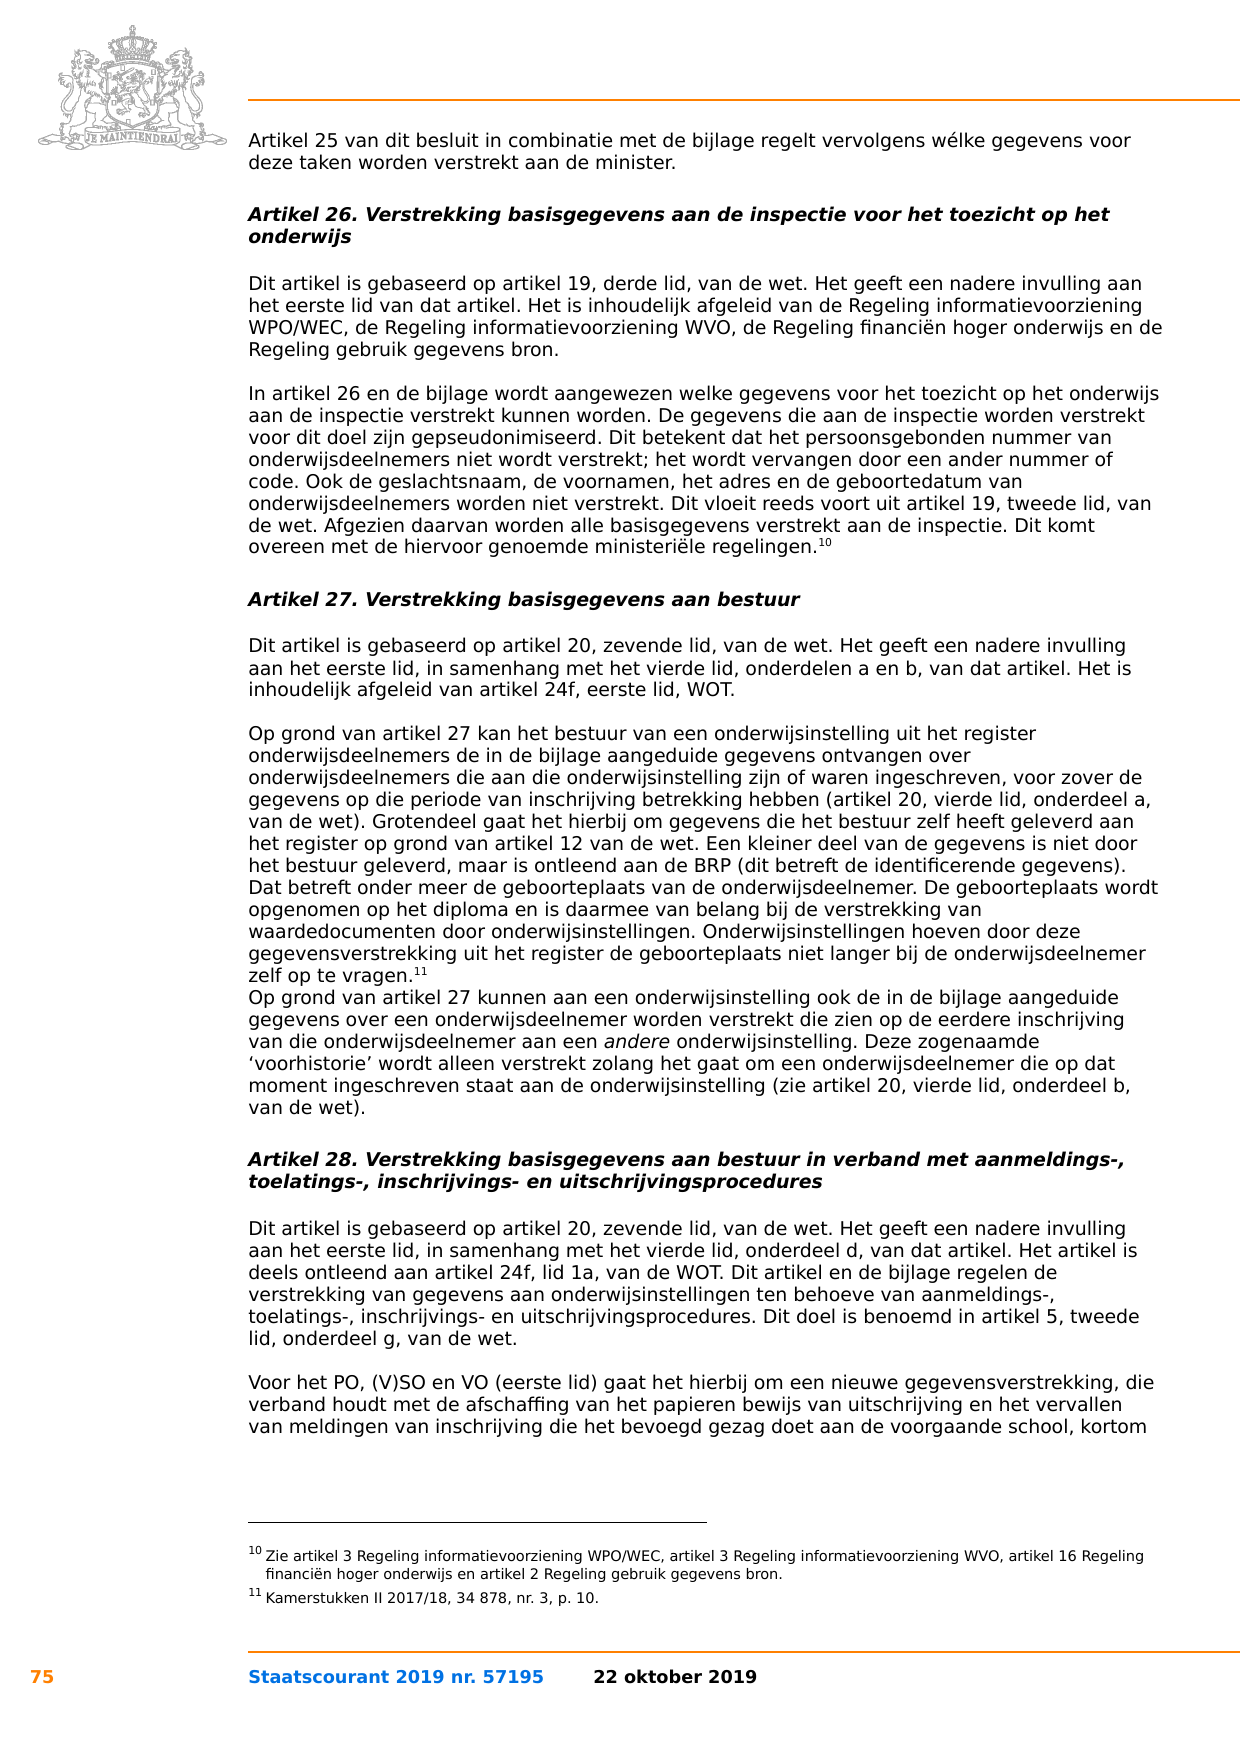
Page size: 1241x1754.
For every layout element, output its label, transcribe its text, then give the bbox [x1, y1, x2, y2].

text Op grond van artikel 27 kunnen aan een onderwijsinstelling ook de in de bijlage aangeduide gegevens over een onderwijsdeelnemer worden verstrekt die zien op de eerdere inschrijving van die onderwijsdeelnemer aan een andere onderwijsinstelling. Deze zogenaamde ‘voorhistorie’ wordt alleen verstrekt zolang het gaat om een onderwijsdeelnemer die op dat moment ingeschreven staat aan de onderwijsinstelling (zie artikel 20, vierde lid, onderdeel b, van de wet). [248, 987, 1163, 1119]
subtitle Artikel 28. Verstrekking basisgegevens aan bestuur in verband met aanmeldings-, toelatings-, inschrijvings- en uitschrijvingsprocedures [248, 1149, 1163, 1193]
text Dit artikel is gebaseerd op artikel 19, derde lid, van de wet. Het geeft een nadere invulling aan het eerste lid van dat artikel. Het is inhoudelijk afgeleid van de Regeling informatievoorziening WPO/WEC, de Regeling informatievoorziening WVO, de Regeling financiën hoger onderwijs en de Regeling gebruik gegevens bron. [248, 273, 1163, 361]
text Kamerstukken II 2017/18, 34 878, nr. 3, p. 10. [248, 1586, 1163, 1608]
text In artikel 26 en de bijlage wordt aangewezen welke gegevens voor het toezicht op het onderwijs aan de inspectie verstrekt kunnen worden. De gegevens die aan de inspectie worden verstrekt voor dit doel zijn gepseudonimiseerd. Dit betekent dat het persoonsgebonden nummer van onderwijsdeelnemers niet wordt verstrekt; het wordt vervangen door een ander nummer of code. Ook de geslachtsnaam, de voornamen, het adres en de geboortedatum van onderwijsdeelnemers worden niet verstrekt. Dit vloeit reeds voort uit artikel 19, tweede lid, van de wet. Afgezien daarvan worden alle basisgegevens verstrekt aan de inspectie. Dit komt overeen met de hiervoor genoemde ministeriële regelingen. [248, 383, 1163, 558]
text Zie artikel 3 Regeling informatievoorziening WPO/WEC, artikel 3 Regeling informatievoorziening WVO, artikel 16 Regeling financiën hoger onderwijs en artikel 2 Regeling gebruik gegevens bron. [248, 1544, 1163, 1583]
text Op grond van artikel 27 kan het bestuur van een onderwijsinstelling uit het register onderwijsdeelnemers de in de bijlage aangeduide gegevens ontvangen over onderwijsdeelnemers die aan die onderwijsinstelling zijn of waren ingeschreven, voor zover de gegevens op die periode van inschrijving betrekking hebben (artikel 20, vierde lid, onderdeel a, van de wet). Grotendeel gaat het hierbij om gegevens die het bestuur zelf heeft geleverd aan het register op grond van artikel 12 van de wet. Een kleiner deel van de gegevens is niet door het bestuur geleverd, maar is ontleend aan de BRP (dit betreft de identificerende gegevens). Dat betreft onder meer de geboorteplaats van de onderwijsdeelnemer. De geboorteplaats wordt opgenomen op het diploma en is daarmee van belang bij de verstrekking van waardedocumenten door onderwijsinstellingen. Onderwijsinstellingen hoeven door deze gegevensverstrekking uit het register de geboorteplaats niet langer bij de onderwijsdeelnemer zelf op te vragen. [248, 723, 1163, 987]
picture [38, 25, 227, 150]
text Dit artikel is gebaseerd op artikel 20, zevende lid, van de wet. Het geeft een nadere invulling aan het eerste lid, in samenhang met het vierde lid, onderdeel d, van dat artikel. Het artikel is deels ontleend aan artikel 24f, lid 1a, van de WOT. Dit artikel en de bijlage regelen de verstrekking van gegevens aan onderwijsinstellingen ten behoeve van aanmeldings-, toelatings-, inschrijvings- en uitschrijvingsprocedures. Dit doel is benoemd in artikel 5, tweede lid, onderdeel g, van de wet. [248, 1218, 1163, 1350]
text Artikel 25 van dit besluit in combinatie met de bijlage regelt vervolgens wélke gegevens voor deze taken worden verstrekt aan de minister. [248, 130, 1163, 174]
subtitle Artikel 26. Verstrekking basisgegevens aan de inspectie voor het toezicht op het onderwijs [248, 204, 1163, 248]
text Dit artikel is gebaseerd op artikel 20, zevende lid, van de wet. Het geeft een nadere invulling aan het eerste lid, in samenhang met het vierde lid, onderdelen a en b, van dat artikel. Het is inhoudelijk afgeleid van artikel 24f, eerste lid, WOT. [248, 635, 1163, 701]
text Voor het PO, (V)SO en VO (eerste lid) gaat het hierbij om een nieuwe gegevensverstrekking, die verband houdt met de afschaffing van het papieren bewijs van uitschrijving en het vervallen van meldingen van inschrijving die het bevoegd gezag doet aan de voorgaande school, kortom [248, 1372, 1163, 1437]
subtitle Artikel 27. Verstrekking basisgegevens aan bestuur [248, 588, 1163, 610]
